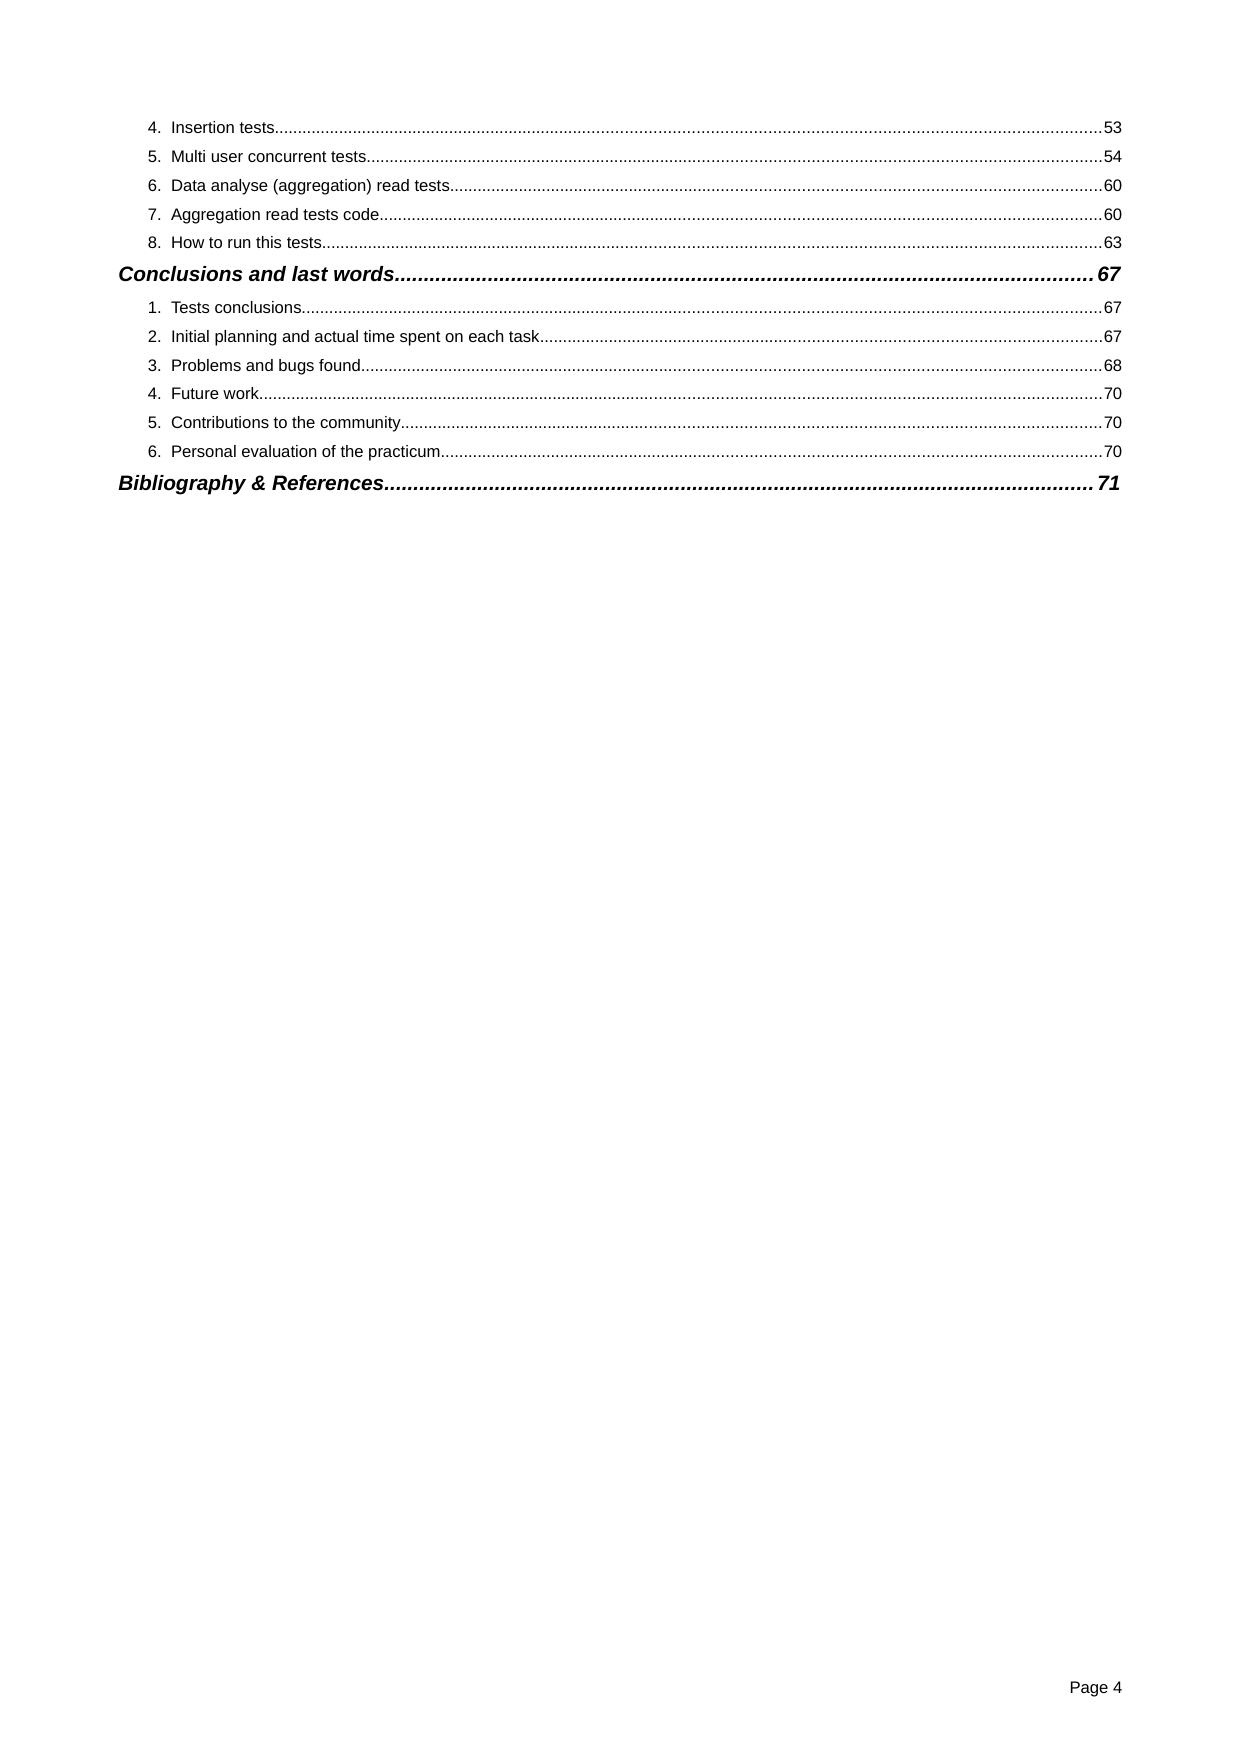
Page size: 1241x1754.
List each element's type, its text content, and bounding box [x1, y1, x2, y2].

text Bibliography & References 71 [118, 470, 1122, 494]
text 4. Future work 70 [148, 384, 1122, 403]
text 3. Problems and bugs found 68 [148, 355, 1122, 374]
text 6. Data analyse (aggregation) read tests 60 [148, 176, 1122, 195]
text 1. Tests conclusions 67 [148, 298, 1122, 317]
text 7. Aggregation read tests code 60 [148, 204, 1122, 223]
text 5. Contributions to the community 70 [148, 413, 1122, 432]
text 4. Insertion tests 53 [148, 118, 1122, 137]
text 5. Multi user concurrent tests 54 [148, 147, 1122, 166]
text Conclusions and last words 67 [118, 262, 1122, 286]
text 8. How to run this tests 63 [148, 233, 1122, 252]
text 6. Personal evaluation of the practicum 70 [148, 442, 1122, 461]
text 2. Initial planning and actual time spent on each task 67 [148, 327, 1122, 346]
